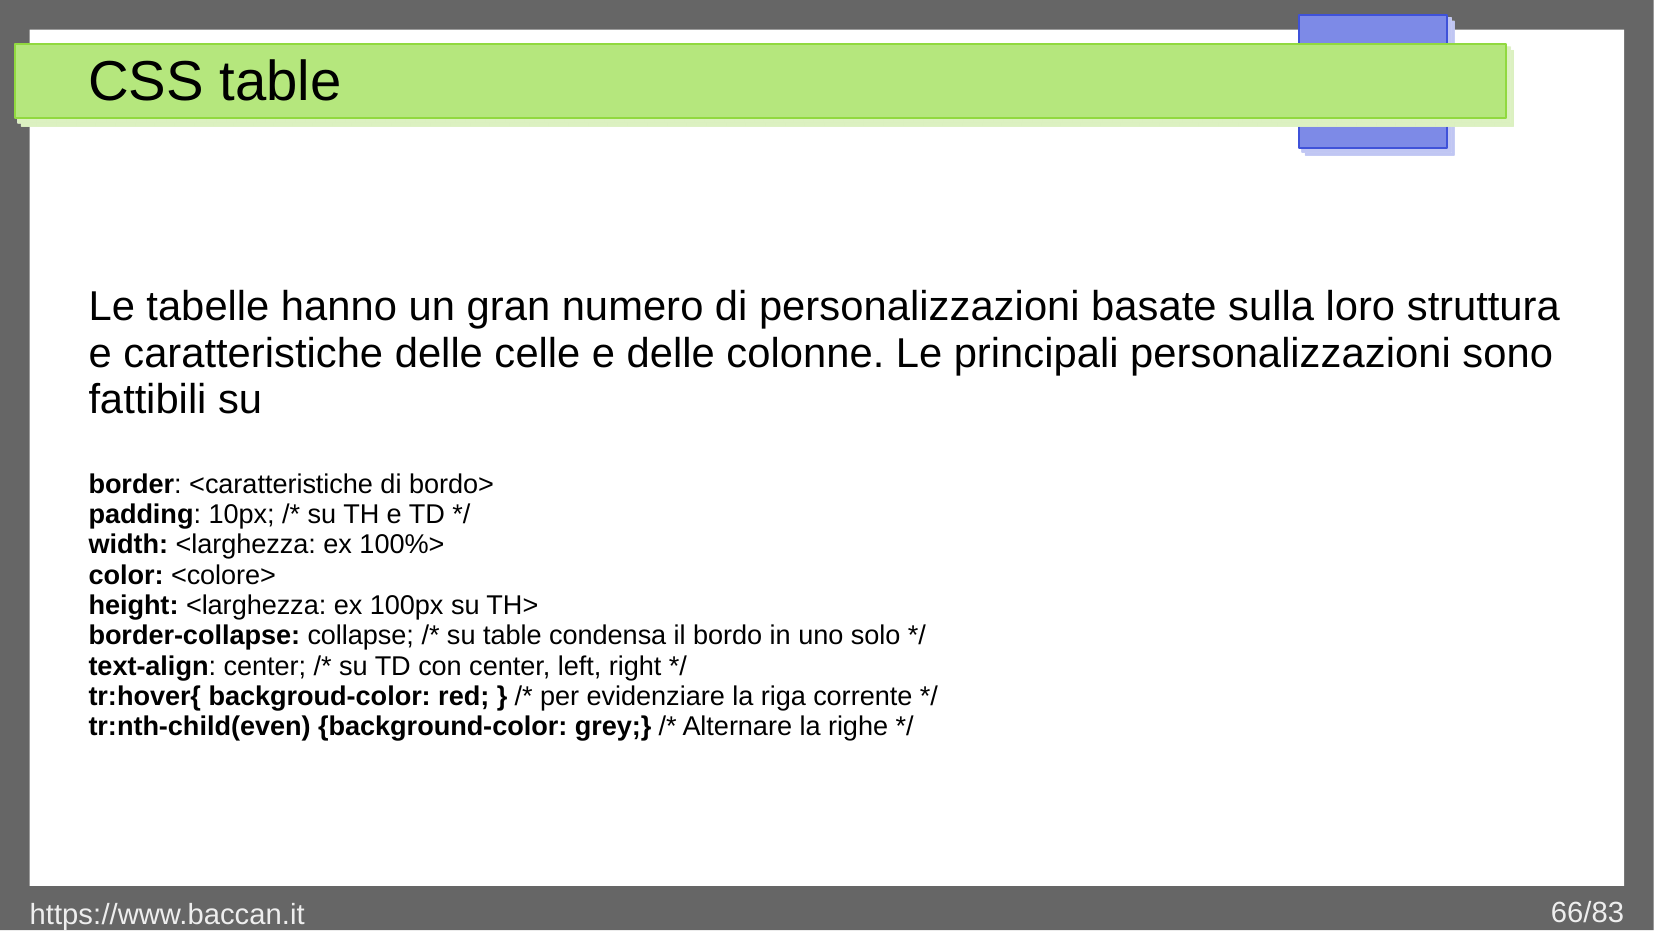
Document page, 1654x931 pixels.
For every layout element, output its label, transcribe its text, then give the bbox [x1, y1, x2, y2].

title CSS table [88, 44, 1506, 119]
text_box Le tabelle hanno un gran numero di personalizzazioni basate sulla loro struttura e caratteristiche delle celle e delle colonne. Le principali personalizzazioni sono fattibili su border: <caratteristiche di bordo> padding: 10px; /* su TH e TD */ width: <larghezza: ex 100%> color: <colore> height: <larghezza: ex 100px su TH> border-collapse: collapse; /* su table condensa il bordo in uno solo */ text-align: center; /* su TD con center, left, right */ tr:hover{ backgroud-color: red; } /* per evidenziare la riga corrente */ tr:nth-child(even) {background-color: grey;} /* Alternare la righe */ [88, 186, 1565, 838]
